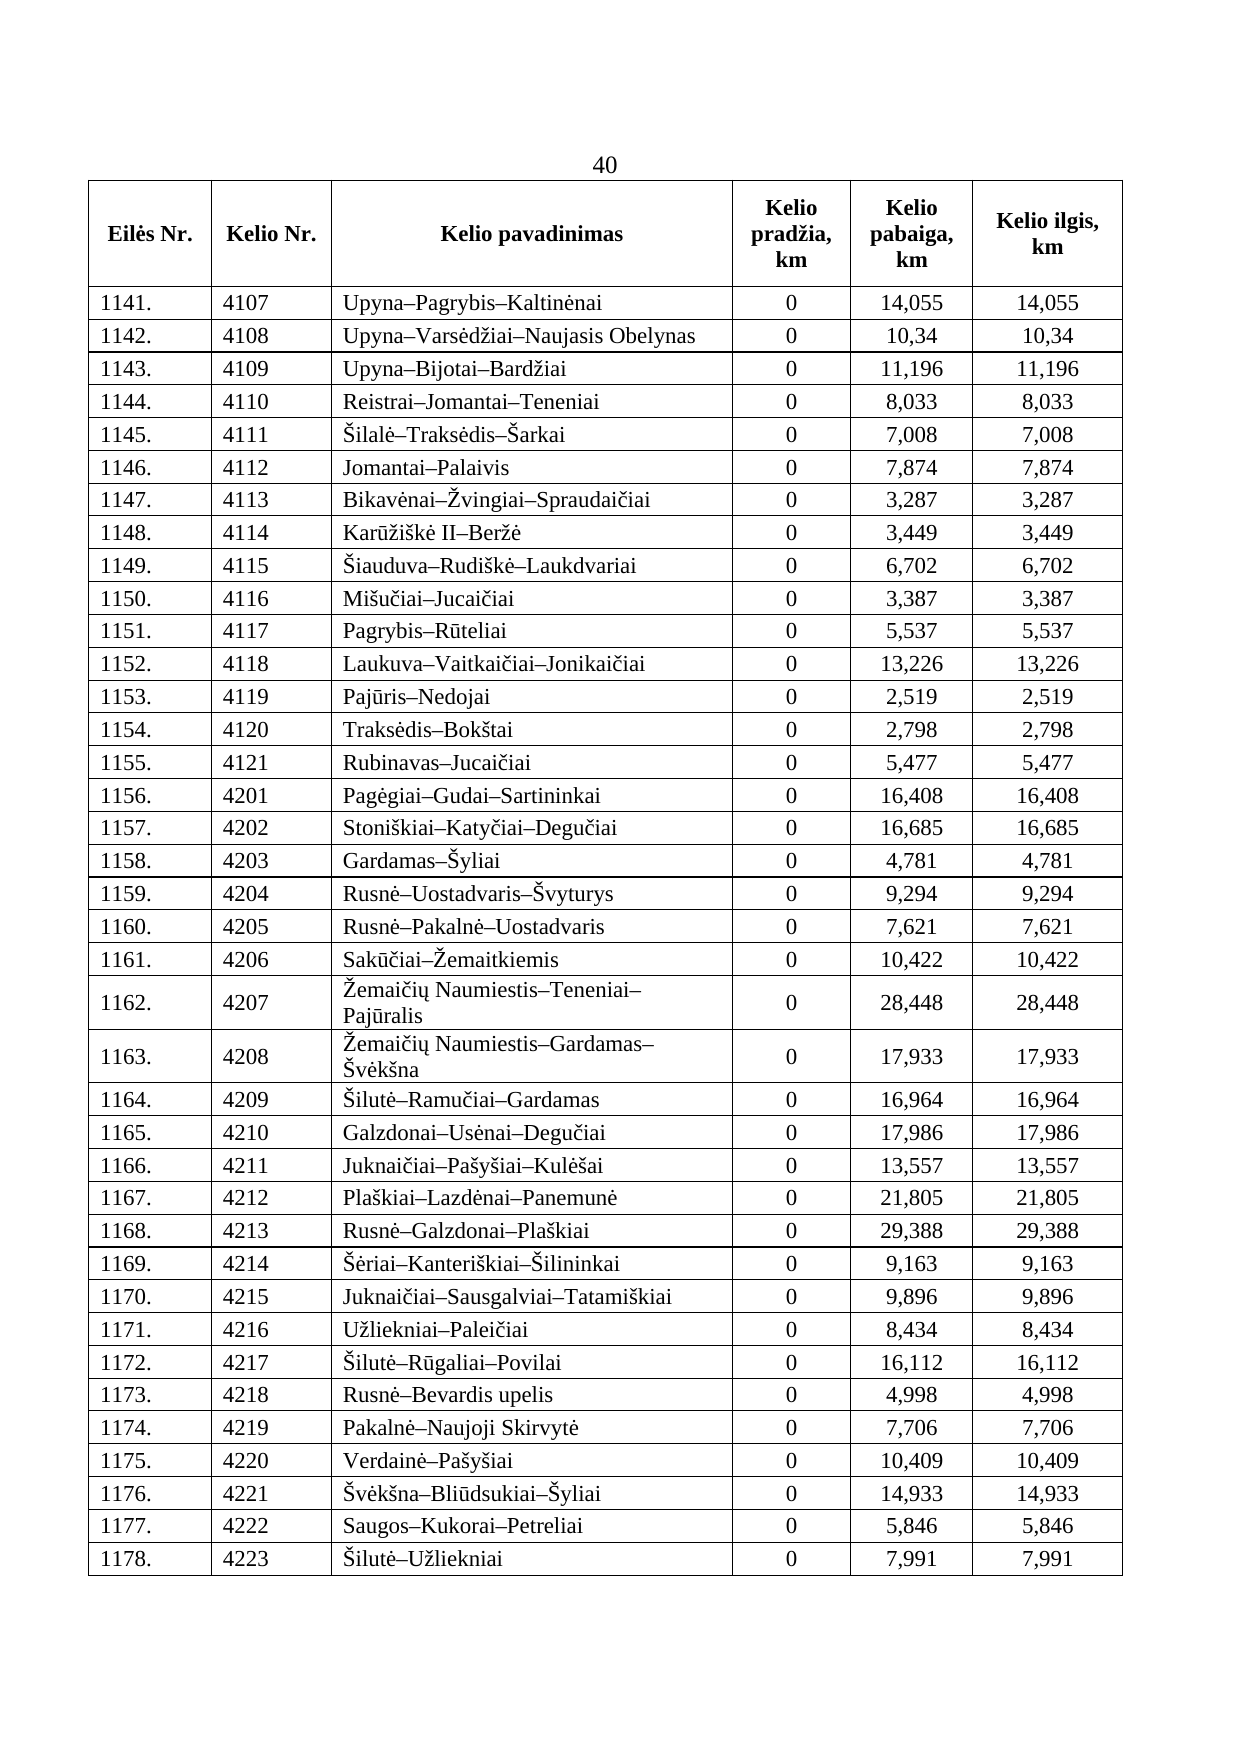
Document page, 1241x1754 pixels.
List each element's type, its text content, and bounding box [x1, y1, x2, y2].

table_cell 0 [733, 713, 850, 745]
table_cell 4208 [212, 1030, 331, 1082]
table_cell Šiauduva–Rudiškė–Laukdvariai [332, 549, 732, 581]
table_cell 5,537 [973, 615, 1122, 647]
table_cell Rusnė–Galzdonai–Plaškiai [332, 1215, 732, 1246]
table_cell 0 [733, 1313, 850, 1345]
table_cell 0 [733, 779, 850, 811]
table_cell 8,033 [851, 385, 972, 417]
table_cell 2,798 [851, 713, 972, 745]
table_cell 16,408 [851, 779, 972, 811]
table_cell Žemaičių Naumiestis–Teneniai–Pajūralis [332, 976, 732, 1028]
table_cell 2,519 [973, 681, 1122, 712]
table_cell 1164. [89, 1083, 211, 1115]
table_cell Galzdonai–Usėnai–Degučiai [332, 1116, 732, 1148]
table_cell 16,964 [851, 1083, 972, 1115]
table_cell Reistrai–Jomantai–Teneniai [332, 385, 732, 417]
table_cell 1175. [89, 1444, 211, 1476]
table_cell 0 [733, 1182, 850, 1213]
table_cell 4213 [212, 1215, 331, 1246]
table_cell 11,196 [851, 353, 972, 384]
table_cell 0 [733, 385, 850, 417]
table_cell 4121 [212, 746, 331, 778]
table_cell 7,874 [851, 451, 972, 483]
table_cell 5,846 [851, 1510, 972, 1542]
table_cell 1149. [89, 549, 211, 581]
table_cell 7,008 [973, 418, 1122, 450]
table_cell Pajūris–Nedojai [332, 681, 732, 712]
table_cell 6,702 [973, 549, 1122, 581]
table_cell Pagrybis–Rūteliai [332, 615, 732, 647]
table_cell 4204 [212, 878, 331, 909]
table_cell 0 [733, 484, 850, 515]
table_cell Upyna–Bijotai–Bardžiai [332, 353, 732, 384]
table_cell Upyna–Pagrybis–Kaltinėnai [332, 287, 732, 318]
table_cell 0 [733, 681, 850, 712]
table_cell 5,477 [973, 746, 1122, 778]
table_cell 0 [733, 1444, 850, 1476]
table_cell 1173. [89, 1379, 211, 1410]
table_cell 0 [733, 976, 850, 1028]
table_cell 14,055 [851, 287, 972, 318]
table_cell 1155. [89, 746, 211, 778]
table_cell 7,706 [851, 1411, 972, 1443]
table_cell 4113 [212, 484, 331, 515]
table_cell Šilutė–Užliekniai [332, 1543, 732, 1574]
table_cell 10,409 [851, 1444, 972, 1476]
table_cell 3,449 [851, 516, 972, 548]
table_cell Šilalė–Traksėdis–Šarkai [332, 418, 732, 450]
table_cell 1156. [89, 779, 211, 811]
table_cell 17,986 [973, 1116, 1122, 1148]
table_cell 4220 [212, 1444, 331, 1476]
table_cell 0 [733, 1030, 850, 1082]
table_cell 9,294 [851, 878, 972, 909]
table_cell 29,388 [973, 1215, 1122, 1246]
table_cell 3,287 [973, 484, 1122, 515]
table_cell 1145. [89, 418, 211, 450]
table_cell Juknaičiai–Pašyšiai–Kulėšai [332, 1149, 732, 1181]
table_cell 4203 [212, 845, 331, 876]
table_cell Sakūčiai–Žemaitkiemis [332, 943, 732, 975]
table_cell 11,196 [973, 353, 1122, 384]
table_cell 4115 [212, 549, 331, 581]
table_header Kelio pradžia, km [733, 181, 850, 286]
table_cell 1168. [89, 1215, 211, 1246]
table_cell 4117 [212, 615, 331, 647]
table_cell 1150. [89, 582, 211, 614]
table_cell Jomantai–Palaivis [332, 451, 732, 483]
table_cell 0 [733, 1379, 850, 1410]
table_cell 1154. [89, 713, 211, 745]
table_cell 1141. [89, 287, 211, 318]
table_cell 0 [733, 1543, 850, 1574]
table_cell 0 [733, 615, 850, 647]
table_cell 0 [733, 1149, 850, 1181]
table_cell 9,163 [851, 1248, 972, 1279]
table_cell 8,434 [973, 1313, 1122, 1345]
table_cell 0 [733, 1411, 850, 1443]
table_cell 0 [733, 1248, 850, 1279]
table_header Kelio pabaiga, km [851, 181, 972, 286]
table_cell 0 [733, 451, 850, 483]
table_cell 5,537 [851, 615, 972, 647]
table_cell 1172. [89, 1346, 211, 1378]
table_cell 28,448 [973, 976, 1122, 1028]
table_cell 1148. [89, 516, 211, 548]
table_cell 28,448 [851, 976, 972, 1028]
table_cell 14,933 [973, 1477, 1122, 1509]
table_cell 4,998 [851, 1379, 972, 1410]
table_cell 1159. [89, 878, 211, 909]
table_cell Juknaičiai–Sausgalviai–Tatamiškiai [332, 1280, 732, 1312]
table_cell 1147. [89, 484, 211, 515]
table_cell Bikavėnai–Žvingiai–Spraudaičiai [332, 484, 732, 515]
table_cell 7,991 [973, 1543, 1122, 1574]
table_header Kelio pavadinimas [332, 181, 732, 286]
table_cell 16,685 [851, 812, 972, 843]
table_cell 3,387 [973, 582, 1122, 614]
table_cell 4217 [212, 1346, 331, 1378]
table_cell 13,226 [973, 648, 1122, 679]
table_cell 0 [733, 353, 850, 384]
table_cell 4,781 [851, 845, 972, 876]
table_cell 4112 [212, 451, 331, 483]
table_cell 8,434 [851, 1313, 972, 1345]
table_cell 1146. [89, 451, 211, 483]
table_cell 0 [733, 812, 850, 843]
table_cell 0 [733, 418, 850, 450]
table_cell 16,964 [973, 1083, 1122, 1115]
table_cell 0 [733, 1280, 850, 1312]
table_cell 1153. [89, 681, 211, 712]
table_cell 4214 [212, 1248, 331, 1279]
table_cell 1152. [89, 648, 211, 679]
table_cell 4116 [212, 582, 331, 614]
table_cell 16,408 [973, 779, 1122, 811]
table_cell 4218 [212, 1379, 331, 1410]
table_cell Plaškiai–Lazdėnai–Panemunė [332, 1182, 732, 1213]
table_cell 17,986 [851, 1116, 972, 1148]
table_cell 4212 [212, 1182, 331, 1213]
table_cell 10,422 [851, 943, 972, 975]
table_cell Rusnė–Pakalnė–Uostadvaris [332, 910, 732, 942]
table_cell 1165. [89, 1116, 211, 1148]
table_cell Laukuva–Vaitkaičiai–Jonikaičiai [332, 648, 732, 679]
table_cell 1170. [89, 1280, 211, 1312]
table_header Kelio Nr. [212, 181, 331, 286]
table_cell 21,805 [973, 1182, 1122, 1213]
table_cell 0 [733, 910, 850, 942]
table_cell 1142. [89, 320, 211, 351]
table_cell 2,519 [851, 681, 972, 712]
table_cell 3,387 [851, 582, 972, 614]
table_cell 0 [733, 1477, 850, 1509]
table_cell 13,557 [973, 1149, 1122, 1181]
table_cell 7,621 [973, 910, 1122, 942]
table_cell 0 [733, 648, 850, 679]
table_cell 0 [733, 878, 850, 909]
table_cell 4109 [212, 353, 331, 384]
table_cell 4210 [212, 1116, 331, 1148]
table_cell 4107 [212, 287, 331, 318]
table_cell 4201 [212, 779, 331, 811]
table_cell 4119 [212, 681, 331, 712]
table_cell 10,34 [973, 320, 1122, 351]
table_cell 4219 [212, 1411, 331, 1443]
table_cell 16,685 [973, 812, 1122, 843]
table_cell Saugos–Kukorai–Petreliai [332, 1510, 732, 1542]
table_cell 1157. [89, 812, 211, 843]
table_cell 7,874 [973, 451, 1122, 483]
table_cell 4206 [212, 943, 331, 975]
table_cell 0 [733, 1083, 850, 1115]
table_cell 0 [733, 1215, 850, 1246]
table_cell 0 [733, 1346, 850, 1378]
table_cell 1151. [89, 615, 211, 647]
table_cell 0 [733, 549, 850, 581]
table_cell 8,033 [973, 385, 1122, 417]
table_cell 1178. [89, 1543, 211, 1574]
table_cell 0 [733, 1510, 850, 1542]
table_cell 13,557 [851, 1149, 972, 1181]
table_cell 1163. [89, 1030, 211, 1082]
table_cell 17,933 [851, 1030, 972, 1082]
table_cell 1160. [89, 910, 211, 942]
table_cell 1144. [89, 385, 211, 417]
table_cell 29,388 [851, 1215, 972, 1246]
table_cell 17,933 [973, 1030, 1122, 1082]
table_cell 9,163 [973, 1248, 1122, 1279]
table_cell Stoniškiai–Katyčiai–Degučiai [332, 812, 732, 843]
table_cell 4209 [212, 1083, 331, 1115]
table_cell 2,798 [973, 713, 1122, 745]
table_cell Rusnė–Uostadvaris–Švyturys [332, 878, 732, 909]
table_cell 4223 [212, 1543, 331, 1574]
table_cell 4108 [212, 320, 331, 351]
table_cell 7,706 [973, 1411, 1122, 1443]
table_cell 3,449 [973, 516, 1122, 548]
table_cell 5,477 [851, 746, 972, 778]
table_cell Pagėgiai–Gudai–Sartininkai [332, 779, 732, 811]
table_cell 1162. [89, 976, 211, 1028]
table_cell 1158. [89, 845, 211, 876]
table_cell 4216 [212, 1313, 331, 1345]
table_cell 4111 [212, 418, 331, 450]
table_cell 4110 [212, 385, 331, 417]
table_cell 4,781 [973, 845, 1122, 876]
table_cell 1161. [89, 943, 211, 975]
table_cell 10,409 [973, 1444, 1122, 1476]
table_cell Šilutė–Ramučiai–Gardamas [332, 1083, 732, 1115]
table_cell 16,112 [851, 1346, 972, 1378]
table_cell 5,846 [973, 1510, 1122, 1542]
table_cell 3,287 [851, 484, 972, 515]
table_cell 14,055 [973, 287, 1122, 318]
table_cell Verdainė–Pašyšiai [332, 1444, 732, 1476]
table_cell Šėriai–Kanteriškiai–Šilininkai [332, 1248, 732, 1279]
table_cell 1176. [89, 1477, 211, 1509]
table_cell 1171. [89, 1313, 211, 1345]
table_cell 16,112 [973, 1346, 1122, 1378]
table_cell 9,896 [851, 1280, 972, 1312]
table_cell 4,998 [973, 1379, 1122, 1410]
table_cell 1177. [89, 1510, 211, 1542]
table_cell 0 [733, 943, 850, 975]
table_cell 4205 [212, 910, 331, 942]
table_cell 0 [733, 845, 850, 876]
table_cell 4207 [212, 976, 331, 1028]
table_cell 1174. [89, 1411, 211, 1443]
table_cell 0 [733, 1116, 850, 1148]
table_cell 4118 [212, 648, 331, 679]
table_cell Rusnė–Bevardis upelis [332, 1379, 732, 1410]
table_cell 0 [733, 320, 850, 351]
table_cell 14,933 [851, 1477, 972, 1509]
table_cell Užliekniai–Paleičiai [332, 1313, 732, 1345]
table_cell 6,702 [851, 549, 972, 581]
table_cell Upyna–Varsėdžiai–Naujasis Obelynas [332, 320, 732, 351]
table_cell 4221 [212, 1477, 331, 1509]
table_cell 4222 [212, 1510, 331, 1542]
table_cell Šilutė–Rūgaliai–Povilai [332, 1346, 732, 1378]
table_cell 1167. [89, 1182, 211, 1213]
table_cell 4202 [212, 812, 331, 843]
table_cell Pakalnė–Naujoji Skirvytė [332, 1411, 732, 1443]
table_cell Švėkšna–Bliūdsukiai–Šyliai [332, 1477, 732, 1509]
table_cell Gardamas–Šyliai [332, 845, 732, 876]
table_cell 1169. [89, 1248, 211, 1279]
table_header Kelio ilgis, km [973, 181, 1122, 286]
table_cell 1143. [89, 353, 211, 384]
table_cell 10,34 [851, 320, 972, 351]
table_cell Traksėdis–Bokštai [332, 713, 732, 745]
table_cell 9,294 [973, 878, 1122, 909]
table_cell 7,008 [851, 418, 972, 450]
table_cell 4120 [212, 713, 331, 745]
table_cell 0 [733, 582, 850, 614]
table_cell 4114 [212, 516, 331, 548]
table_cell 7,621 [851, 910, 972, 942]
table_cell 13,226 [851, 648, 972, 679]
table_cell Karūžiškė II–Beržė [332, 516, 732, 548]
table_header Eilės Nr. [89, 181, 211, 286]
table_cell 0 [733, 516, 850, 548]
table_cell Mišučiai–Jucaičiai [332, 582, 732, 614]
table_cell Žemaičių Naumiestis–Gardamas–Švėkšna [332, 1030, 732, 1082]
table_cell 4211 [212, 1149, 331, 1181]
table_cell 7,991 [851, 1543, 972, 1574]
table_cell Rubinavas–Jucaičiai [332, 746, 732, 778]
table_cell 21,805 [851, 1182, 972, 1213]
table_cell 0 [733, 287, 850, 318]
table_cell 1166. [89, 1149, 211, 1181]
table_cell 9,896 [973, 1280, 1122, 1312]
table_cell 4215 [212, 1280, 331, 1312]
table_cell 10,422 [973, 943, 1122, 975]
table_cell 0 [733, 746, 850, 778]
